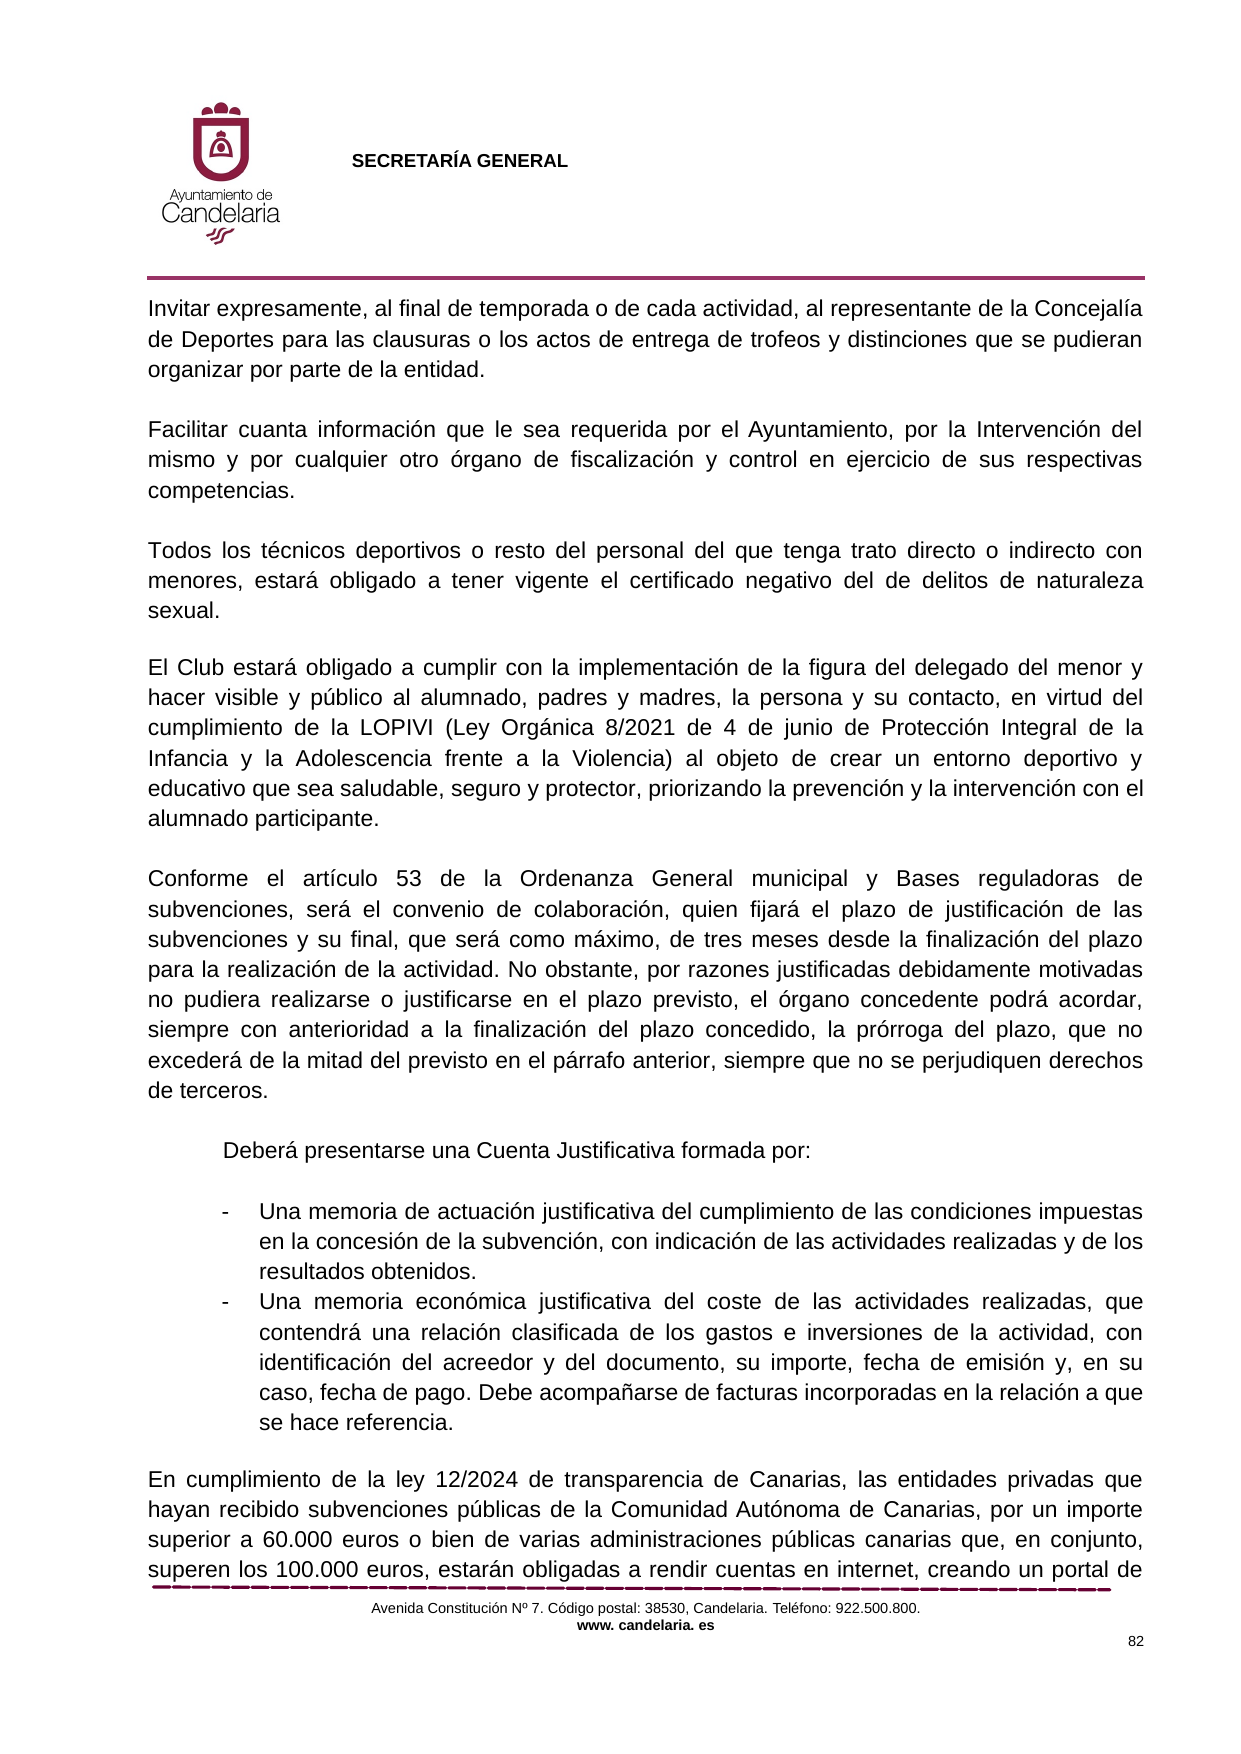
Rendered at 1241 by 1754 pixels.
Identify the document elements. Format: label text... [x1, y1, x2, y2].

text Facilitar cuanta información que le sea requerida por el Ayuntamiento, por la Intervención del mismo y por cualquier otro órgano de fiscalización y control en ejercicio de sus respectivas competencias. [148, 416, 1144, 503]
text El Club estará obligado a cumplir con la implementación de la figura del delegado del menor y hacer visible y público al alumnado, padres y madres, la persona y su contacto, en virtud del cumplimiento de la LOPIVI (Ley Orgánica 8/2021 de 4 de junio de Protección Integral de la Infancia y la Adolescencia frente a la Violencia) al objeto de crear un entorno deportivo y educativo que sea saludable, seguro y protector, priorizando la prevención y la intervención con el alumnado participante. [148, 654, 1144, 831]
text Deberá presentarse una Cuenta Justificativa formada por: [223, 1137, 1144, 1164]
list Una memoria económica justificativa del coste de las actividades realizadas, que contendrá una relación clasificada de los gastos e inversiones de la actividad, con identificación del acreedor y del documento, su importe, fecha de emisión y, en su caso, fecha de pago. Debe acompañarse de facturas incorporadas en la relación a que se hace referencia. [221, 1288, 1144, 1436]
text Conforme el artículo 53 de la Ordenanza General municipal y Bases reguladoras de subvenciones, será el convenio de colaboración, quien fijará el plazo de justificación de las subvenciones y su final, que será como máximo, de tres meses desde la finalización del plazo para la realización de la actividad. No obstante, por razones justificadas debidamente motivadas no pudiera realizarse o justificarse en el plazo previsto, el órgano concedente podrá acordar, siempre con anterioridad a la finalización del plazo concedido, la prórroga del plazo, que no excederá de la mitad del previsto en el párrafo anterior, siempre que no se perjudiquen derechos de terceros. [148, 865, 1144, 1103]
text Invitar expresamente, al final de temporada o de cada actividad, al representante de la Concejalía de Deportes para las clausuras o los actos de entrega de trofeos y distinciones que se pudieran organizar por parte de la entidad. [148, 295, 1144, 382]
list Una memoria de actuación justificativa del cumplimiento de las condiciones impuestas en la concesión de la subvención, con indicación de las actividades realizadas y de los resultados obtenidos. [221, 1198, 1144, 1284]
text En cumplimiento de la ley 12/2024 de transparencia de Canarias, las entidades privadas que hayan recibido subvenciones públicas de la Comunidad Autónoma de Canarias, por un importe superior a 60.000 euros o bien de varias administraciones públicas canarias que, en conjunto, superen los 100.000 euros, estarán obligadas a rendir cuentas en internet, creando un portal de [148, 1466, 1144, 1583]
text Todos los técnicos deportivos o resto del personal del que tenga trato directo o indirecto con menores, estará obligado a tener vigente el certificado negativo del de delitos de naturaleza sexual. [148, 537, 1144, 624]
